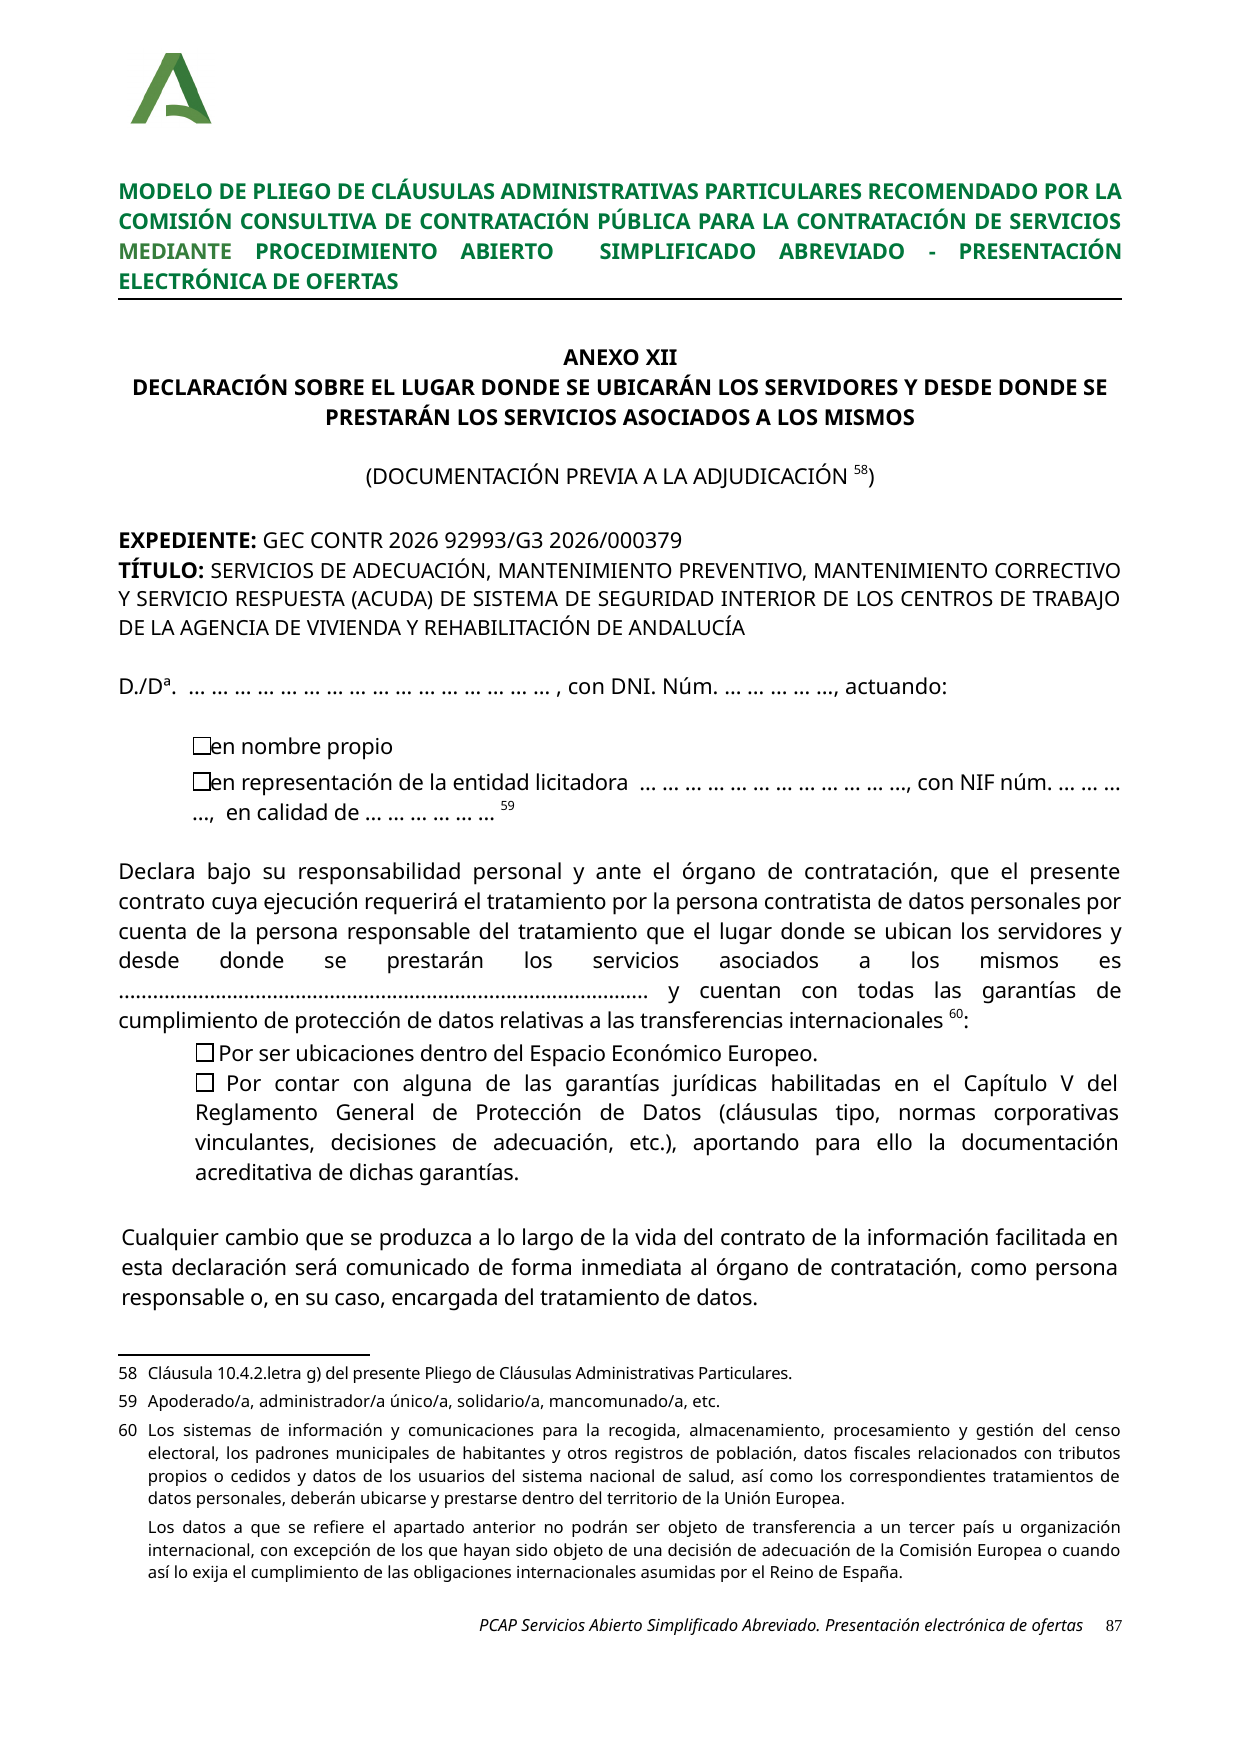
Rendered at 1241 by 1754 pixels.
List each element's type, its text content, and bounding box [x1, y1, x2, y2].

text MODELO DE PLIEGO DE CLÁUSULAS ADMINISTRATIVAS PARTICULARES RECOMENDADO POR LA COMISIÓN CONSULTIVA DE CONTRATACIÓN PÚBLICA PARA LA CONTRATACIÓN DE SERVICIOS MEDIANTE PROCEDIMIENTO ABIERTO SIMPLIFICADO ABREVIADO - PRESENTACIÓN ELECTRÓNICA DE OFERTAS [118, 176, 1122, 298]
text D./Dª. … … … … … … … … … … … … … … … … , con DNI. Núm. … … … … …, actuando: [118, 671, 1122, 701]
text DECLARACIÓN SOBRE EL LUGAR DONDE SE UBICARÁN LOS SERVIDORES Y DESDE DONDE SE PRESTARÁN LOS SERVICIOS ASOCIADOS A LOS MISMOS [118, 372, 1122, 431]
text en representación de la entidad licitadora … … … … … … … … … … … …, con NIF núm. … … … …, en calidad de … … … … … … [192, 767, 1122, 826]
text Los sistemas de información y comunicaciones para la recogida, almacenamiento, procesamiento y gestión del censo electoral, los padrones municipales de habitantes y otros registros de población, datos fiscales relacionados con tributos propios o cedidos y datos de los usuarios del sistema nacional de salud, así como los correspondientes tratamientos de datos personales, deberán ubicarse y prestarse dentro del territorio de la Unión Europea. [118, 1419, 1122, 1509]
text en nombre propio [192, 731, 1122, 761]
text TÍTULO: SERVICIOS DE ADECUACIÓN, MANTENIMIENTO PREVENTIVO, MANTENIMIENTO CORRECTIVO Y SERVICIO RESPUESTA (ACUDA) DE SISTEMA DE SEGURIDAD INTERIOR DE LOS CENTROS DE TRABAJO DE LA AGENCIA DE VIVIENDA Y REHABILITACIÓN DE ANDALUCÍA [118, 555, 1122, 641]
text Por ser ubicaciones dentro del Espacio Económico Europeo. [192, 1035, 1122, 1067]
text Cláusula 10.4.2.letra g) del presente Pliego de Cláusulas Administrativas Particulares. [118, 1361, 1122, 1384]
text Apoderado/a, administrador/a único/a, solidario/a, mancomunado/a, etc. [118, 1390, 1122, 1413]
text Por contar con alguna de las garantías jurídicas habilitadas en el Capítulo V del Reglamento General de Protección de Datos (cláusulas tipo, normas corporativas vinculantes, decisiones de adecuación, etc.), aportando para ello la documentación acreditativa de dichas garantías. [192, 1067, 1122, 1189]
text Los datos a que se refiere el apartado anterior no podrán ser objeto de transferencia a un tercer país u organización internacional, con excepción de los que hayan sido objeto de una decisión de adecuación de la Comisión Europea o cuando así lo exija el cumplimiento de las obligaciones internacionales asumidas por el Reino de España. [118, 1516, 1122, 1584]
text Declara bajo su responsabilidad personal y ante el órgano de contratación, que el presente contrato cuya ejecución requerirá el tratamiento por la persona contratista de datos personales por cuenta de la persona responsable del tratamiento que el lugar donde se ubican los servidores y desde donde se prestarán los servicios asociados a los mismos es ………………………………………………………………………………… y cuentan con todas las garantías de cumplimiento de protección de datos relativas a las transferencias internacionales : [118, 856, 1122, 1035]
text Cualquier cambio que se produzca a lo largo de la vida del contrato de la información facilitada en esta declaración será comunicado de forma inmediata al órgano de contratación, como persona responsable o, en su caso, encargada del tratamiento de datos. [118, 1222, 1122, 1312]
text EXPEDIENTE: GEC CONTR 2026 92993/G3 2026/000379 [118, 525, 1122, 555]
text (DOCUMENTACIÓN PREVIA A LA ADJUDICACIÓN ) [118, 461, 1122, 491]
picture [127, 48, 216, 128]
text ANEXO XII [118, 342, 1122, 372]
